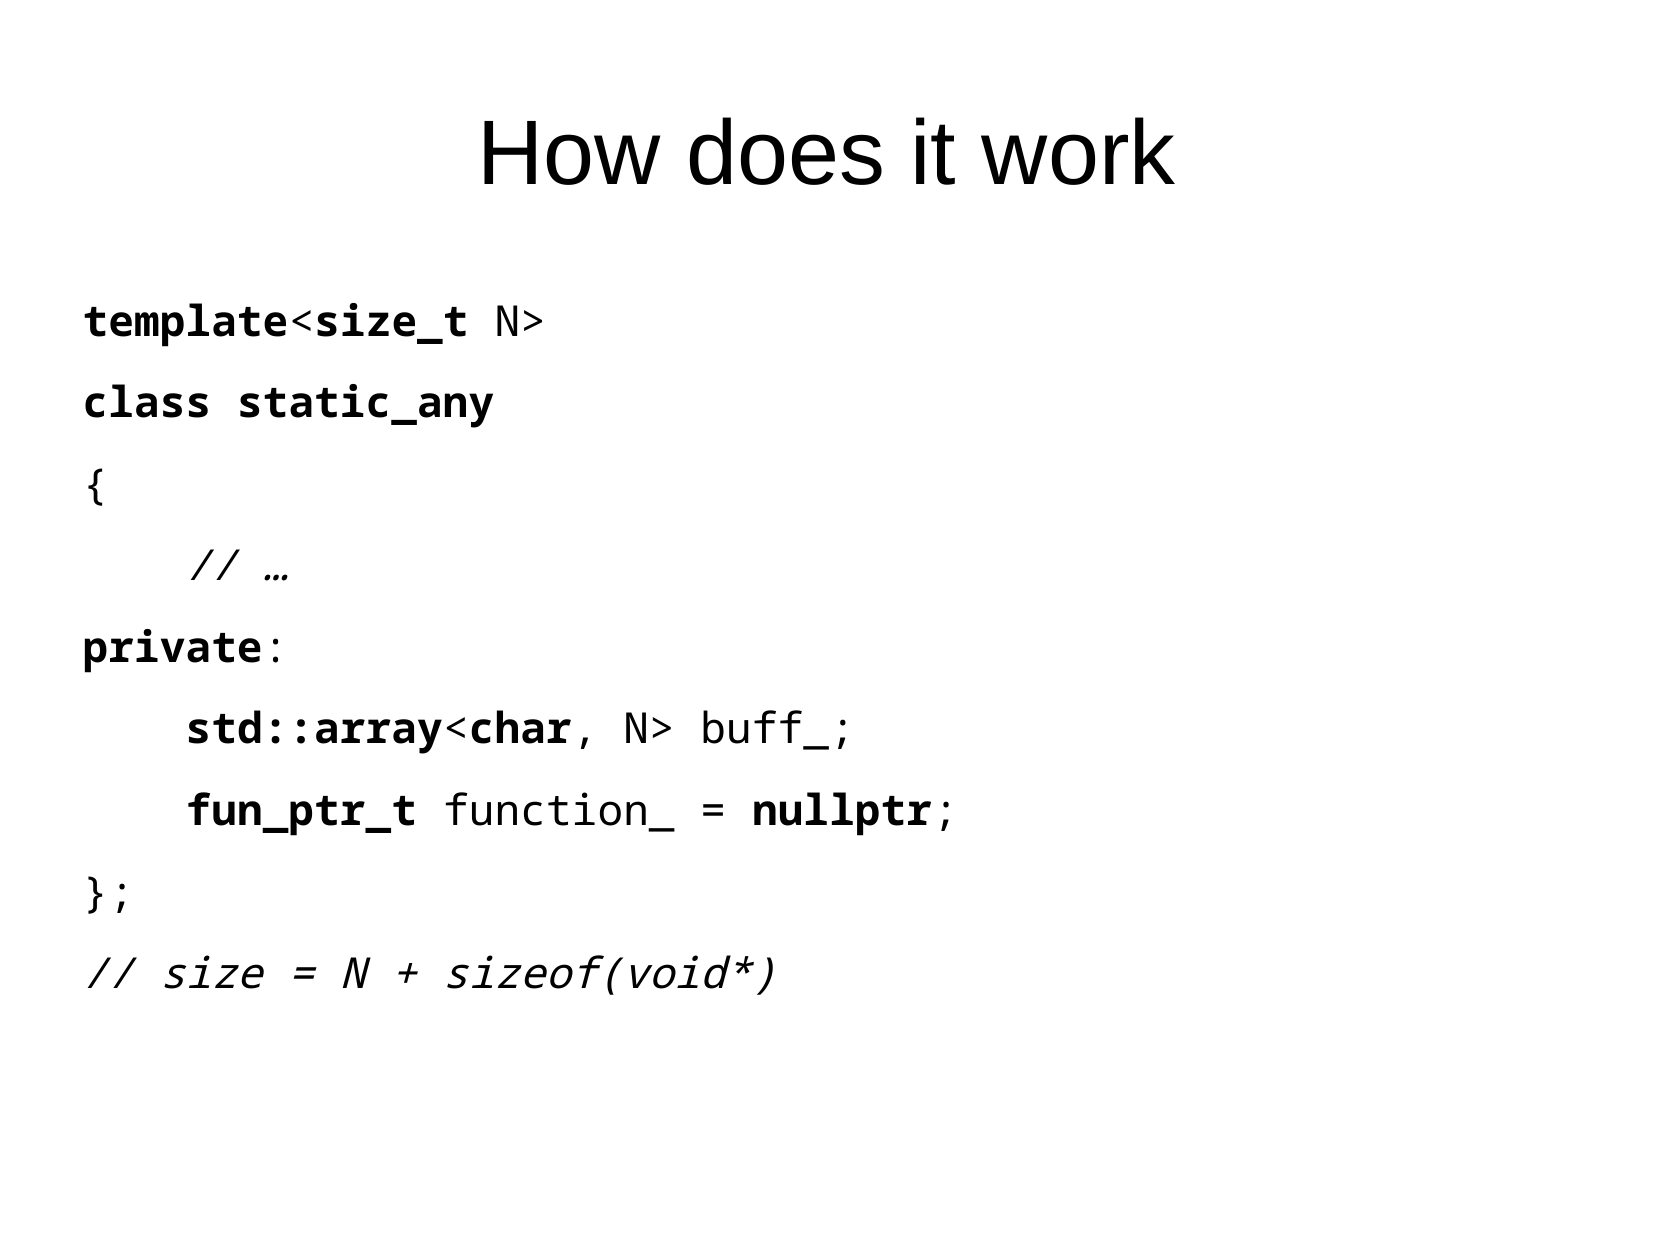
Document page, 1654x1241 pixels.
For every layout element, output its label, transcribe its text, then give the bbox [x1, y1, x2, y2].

list template<size_t N> class static_any { // … private: std::array<char, N> buff_; fun_ptr_t function_ = nullptr; }; // size = N + sizeof(void*) [82, 290, 1571, 1010]
title How does it work [82, 49, 1571, 257]
